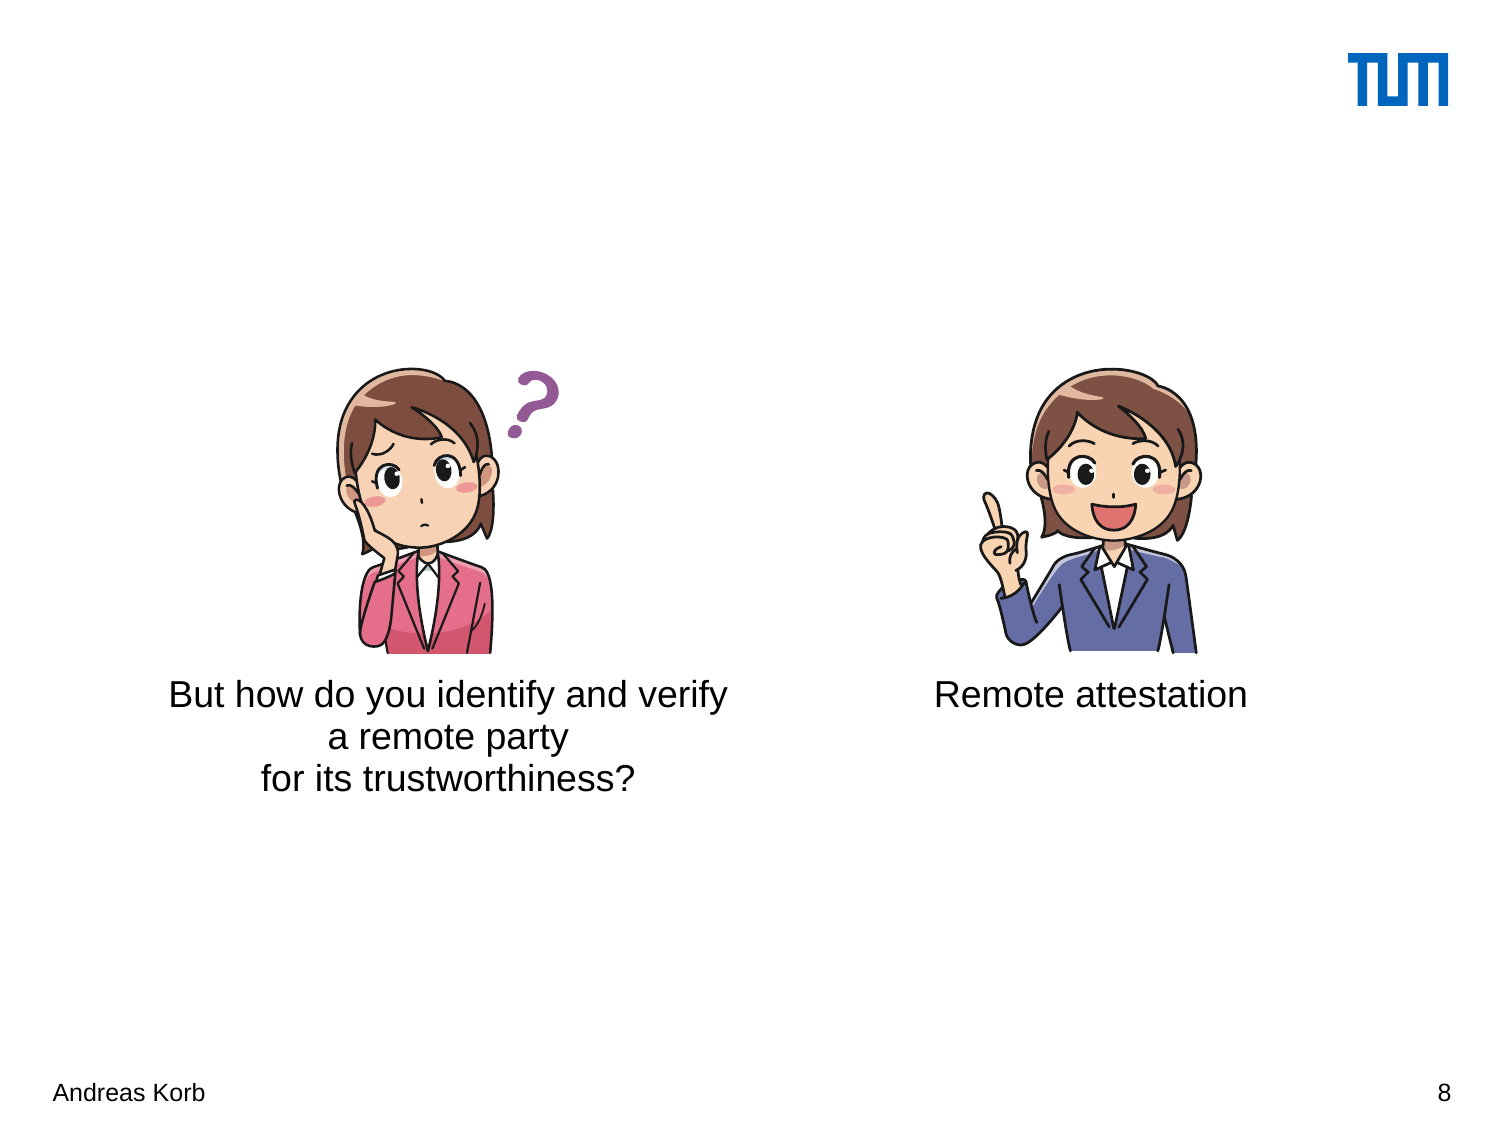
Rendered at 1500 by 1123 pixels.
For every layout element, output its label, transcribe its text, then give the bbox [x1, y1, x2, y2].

picture [336, 366, 561, 655]
picture [978, 366, 1204, 655]
text_box Remote attestation [919, 666, 1264, 723]
text_box But how do you identify and verify a remote party for its trustworthiness? [153, 666, 743, 807]
